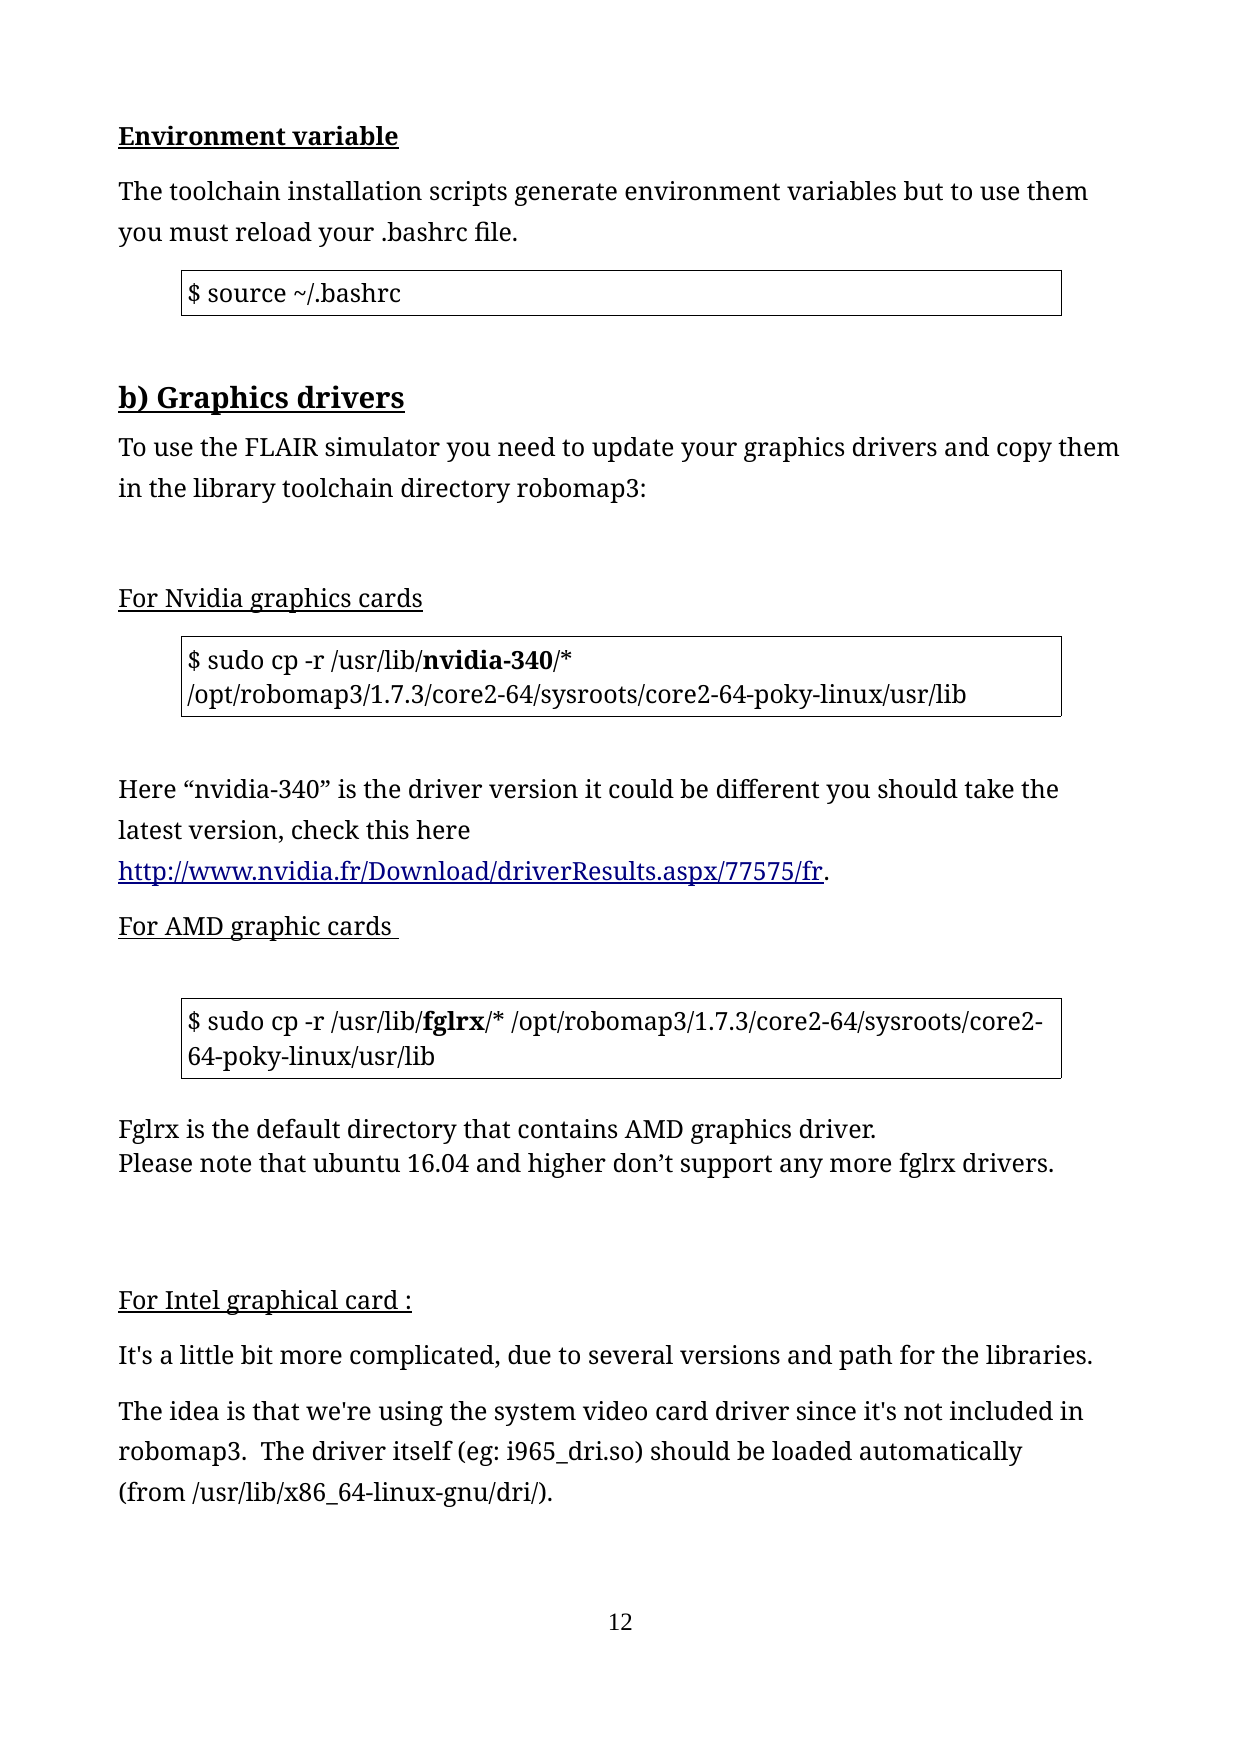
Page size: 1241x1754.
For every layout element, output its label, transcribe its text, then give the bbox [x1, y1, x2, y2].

table_header $ sudo cp -r /usr/lib/fglrx/* /opt/robomap3/1.7.3/core2-64/sysroots/core2-64-poky-linux/usr/lib [182, 999, 1061, 1078]
text For Nvidia graphics cards [118, 581, 1122, 615]
text Please note that ubuntu 16.04 and higher don’t support any more fglrx drivers. [118, 1146, 1122, 1180]
text Fglrx is the default directory that contains AMD graphics driver. [118, 1112, 1122, 1146]
table_header $ sudo cp -r /usr/lib/nvidia-340/* /opt/robomap3/1.7.3/core2-64/sysroots/core2-64-poky-linux/usr/lib [182, 637, 1061, 716]
text The idea is that we're using the system video card driver since it's not included in robomap3. The driver itself (eg: i965_dri.so) should be loaded automatically (from /usr/lib/x86_64-linux-gnu/dri/). [118, 1393, 1122, 1509]
text The toolchain installation scripts generate environment variables but to use them you must reload your .bashrc file. [118, 173, 1122, 248]
subtitle b) Graphics drivers [118, 377, 1122, 417]
text For AMD graphic cards [118, 909, 1122, 943]
text Here “nvidia-340” is the driver version it could be different you should take the latest version, check this here http://www.nvidia.fr/Download/driverResults.aspx/77575/fr. [118, 772, 1122, 887]
text For Intel graphical card : [118, 1282, 1122, 1316]
table_header $ source ~/.bashrc [182, 271, 1061, 315]
text It's a little bit more complicated, due to several versions and path for the libraries. [118, 1338, 1122, 1372]
text Environment variable [118, 118, 1122, 152]
text To use the FLAIR simulator you need to update your graphics drivers and copy them in the library toolchain directory robomap3: [118, 429, 1122, 504]
